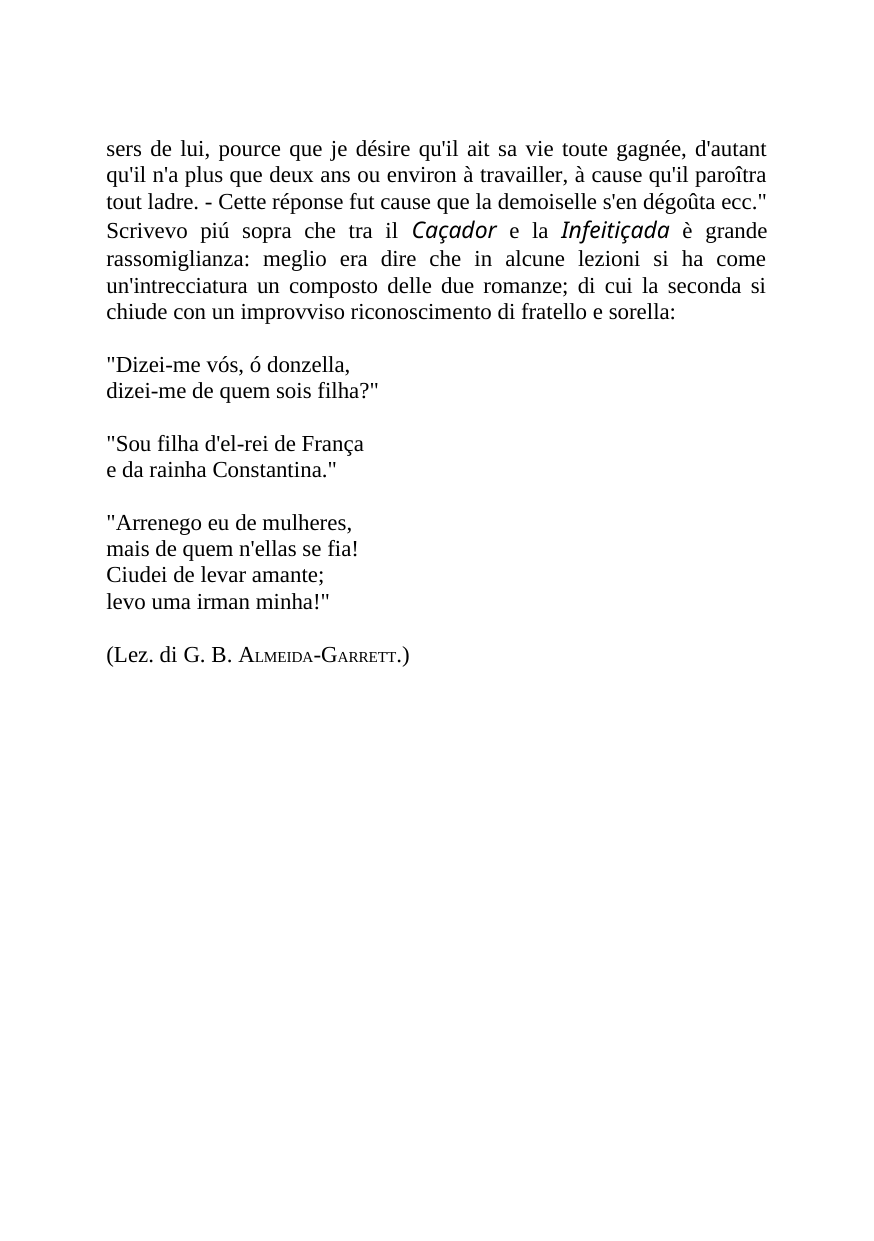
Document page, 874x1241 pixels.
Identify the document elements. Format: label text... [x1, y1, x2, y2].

text Scrivevo piú sopra che tra il Caçador e la Infeitiçada è grande rassomiglianza: meglio era dire che in alcune lezioni si ha come un'intrecciatura un composto delle due romanze; di cui la seconda si chiude con un improvviso riconoscimento di fratello e sorella: [106, 214, 768, 324]
text (Lez. di G. B. Almeida-Garrett.) [106, 641, 768, 667]
text dizei-me de quem sois filha?" [106, 377, 768, 403]
text sers de lui, pource que je désire qu'il ait sa vie toute gagnée, d'autant qu'il n'a plus que deux ans ou environ à travailler, à cause qu'il paroîtra tout ladre. - Cette réponse fut cause que la demoiselle s'en dégoûta ecc." [106, 135, 768, 214]
text "Arrenego eu de mulheres, [106, 509, 768, 535]
text e da rainha Constantina." [106, 456, 768, 482]
text "Dizei-me vós, ó donzella, [106, 351, 768, 377]
text mais de quem n'ellas se fia! [106, 535, 768, 562]
text "Sou filha d'el-rei de França [106, 430, 768, 456]
text Ciudei de levar amante; [106, 562, 768, 588]
text levo uma irman minha!" [106, 588, 768, 614]
